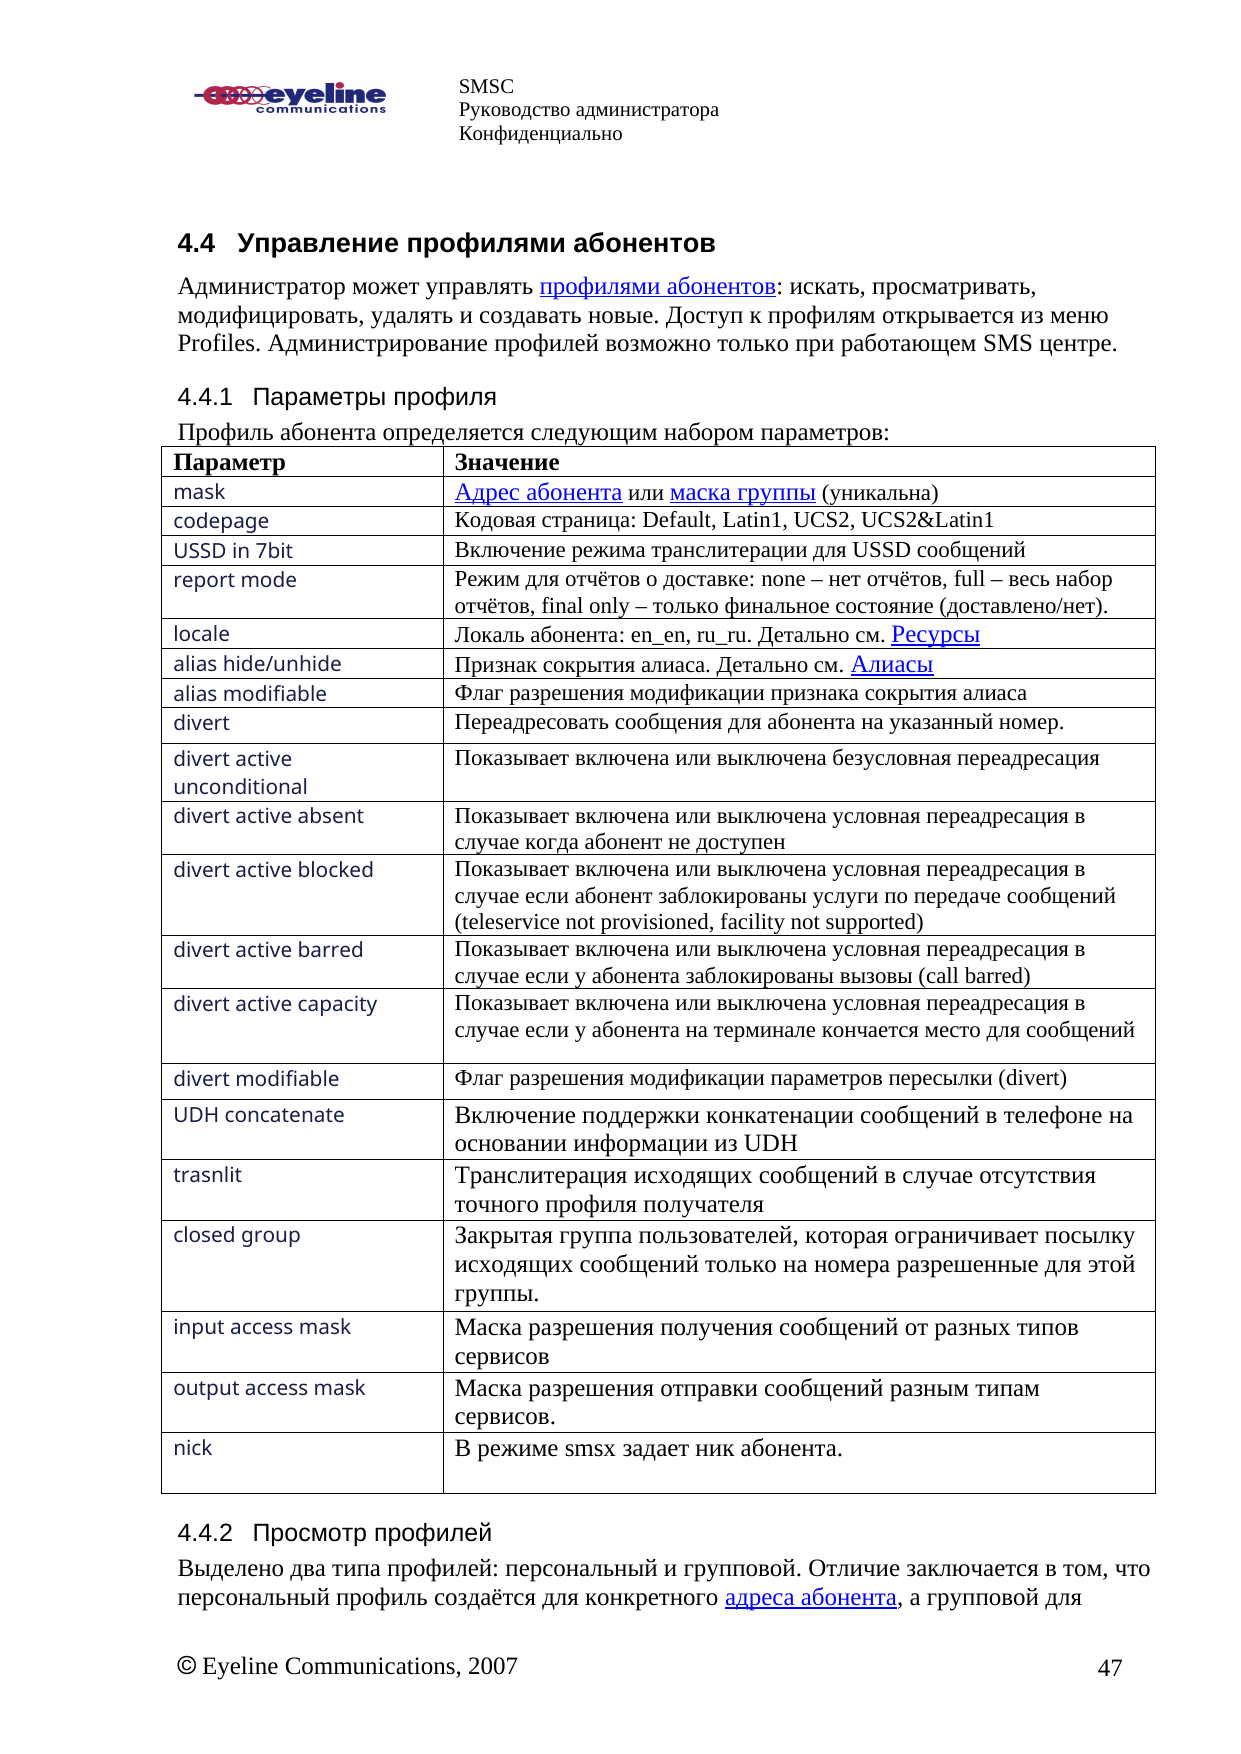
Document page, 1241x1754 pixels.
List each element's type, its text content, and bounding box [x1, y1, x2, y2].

table_cell divert active unconditional [162, 744, 443, 801]
table_cell report mode [162, 566, 443, 618]
table_cell Транслитерация исходящих сообщений в случае отсутствия точного профиля получателя [444, 1160, 1155, 1219]
table_cell mask [162, 477, 443, 506]
picture [194, 82, 386, 113]
table_cell USSD in 7bit [162, 536, 443, 564]
table_cell Режим для отчётов о доставке: none – нет отчётов, full – весь набор отчётов, final only – только финальное состояние (доставлено/нет). [444, 566, 1155, 618]
table_cell divert [162, 708, 443, 743]
table_cell output access mask [162, 1373, 443, 1432]
text Выделено два типа профилей: персональный и групповой. Отличие заключается в том, что персональный профиль создаётся для конкретного адреса абонента, а групповой для [177, 1553, 1152, 1611]
table_header Значение [444, 447, 1155, 476]
subtitle Параметры профиля [177, 382, 1152, 411]
table_cell trasnlit [162, 1160, 443, 1219]
table_cell Маска разрешения отправки сообщений разным типам сервисов. [444, 1373, 1155, 1432]
text Администратор может управлять профилями абонентов: искать, просматривать, модифицировать, удалять и создавать новые. Доступ к профилям открывается из меню Profiles. Администрирование профилей возможно только при работающем SMS центре. [177, 271, 1152, 357]
table_cell Локаль абонента: en_en, ru_ru. Детально см. Ресурсы [444, 619, 1155, 648]
table_cell nick [162, 1433, 443, 1492]
table_cell input access mask [162, 1312, 443, 1372]
table_cell Адрес абонента или маска группы (уникальна) [444, 477, 1155, 506]
table_cell divert active capacity [162, 989, 443, 1063]
table_cell UDH concatenate [162, 1100, 443, 1159]
table_cell Показывает включена или выключена условная переадресация в случае если абонент заблокированы услуги по передаче сообщений (teleservice not provisioned, facility not supported) [444, 855, 1155, 934]
table_cell divert active absent [162, 802, 443, 854]
table_cell Закрытая группа пользователей, которая ограничивает посылку исходящих сообщений только на номера разрешенные для этой группы. [444, 1221, 1155, 1311]
table_cell Включение поддержки конкатенации сообщений в телефоне на основании информации из UDH [444, 1100, 1155, 1159]
table_cell divert active barred [162, 936, 443, 988]
table_cell Показывает включена или выключена условная переадресация в случае если у абонента заблокированы вызовы (call barred) [444, 936, 1155, 988]
table_cell Признак сокрытия алиаса. Детально см. Алиасы [444, 649, 1155, 678]
table_cell Показывает включена или выключена условная переадресация в случае если у абонента на терминале кончается место для сообщений [444, 989, 1155, 1063]
table_cell Переадресовать сообщения для абонента на указанный номер. [444, 708, 1155, 743]
table_cell locale [162, 619, 443, 648]
table_cell codepage [162, 507, 443, 535]
table_cell Включение режима транслитерации для USSD сообщений [444, 536, 1155, 564]
table_cell alias modifiable [162, 679, 443, 707]
subtitle Просмотр профилей [177, 1518, 1152, 1547]
table_cell divert active blocked [162, 855, 443, 934]
subtitle Управление профилями абонентов [177, 227, 1152, 258]
table_cell Маска разрешения получения сообщений от разных типов сервисов [444, 1312, 1155, 1372]
table_cell Флаг разрешения модификации признака сокрытия алиаса [444, 679, 1155, 707]
text Профиль абонента определяется следующим набором параметров: [177, 417, 1152, 446]
table_cell alias hide/unhide [162, 649, 443, 678]
table_cell Показывает включена или выключена безусловная переадресация [444, 744, 1155, 801]
table_cell В режиме smsx задает ник абонента. [444, 1433, 1155, 1492]
table_header Параметр [162, 447, 443, 476]
table_cell Кодовая страница: Default, Latin1, UCS2, UCS2&Latin1 [444, 507, 1155, 535]
table_cell Показывает включена или выключена условная переадресация в случае когда абонент не доступен [444, 802, 1155, 854]
table_cell closed group [162, 1221, 443, 1311]
table_cell Флаг разрешения модификации параметров пересылки (divert) [444, 1064, 1155, 1099]
table_cell divert modifiable [162, 1064, 443, 1099]
